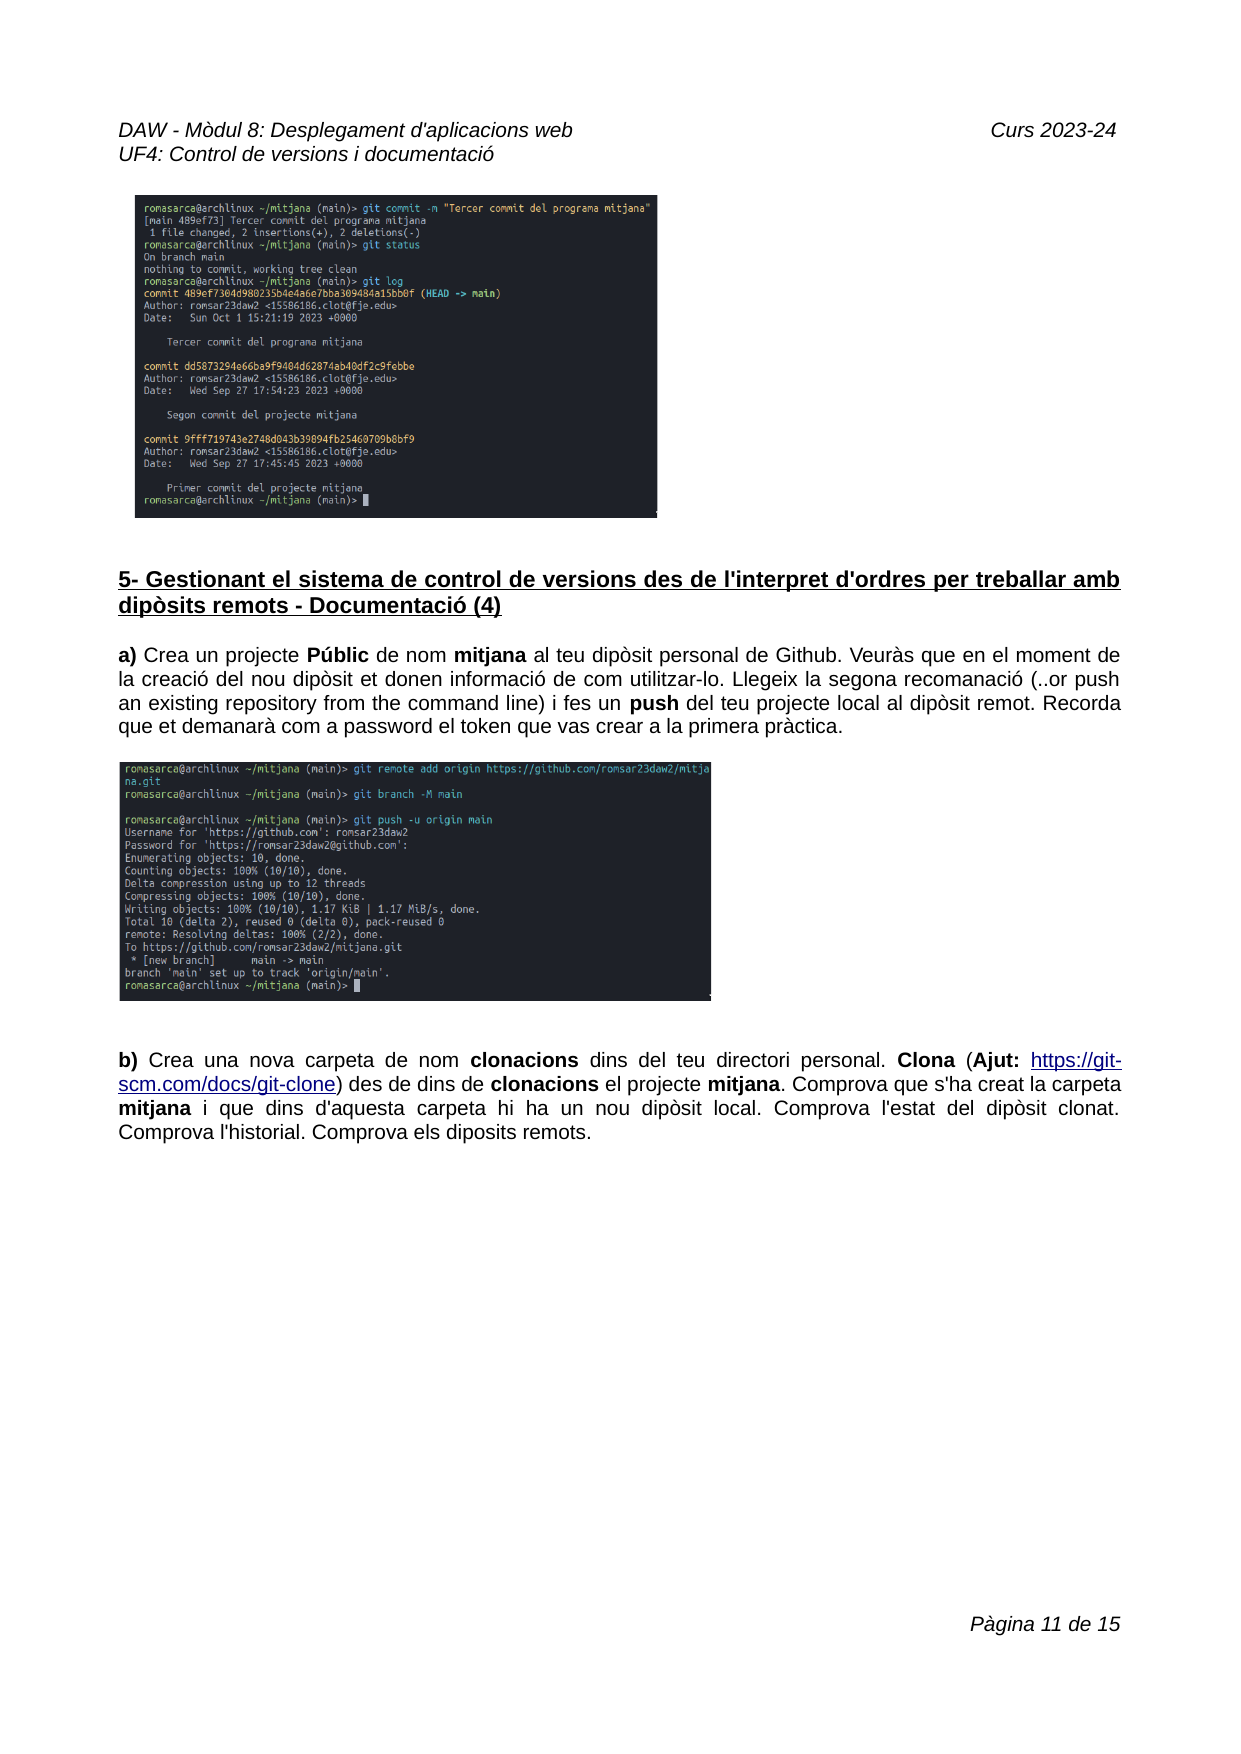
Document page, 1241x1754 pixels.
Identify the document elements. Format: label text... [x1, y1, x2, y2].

picture [134, 195, 658, 518]
text 5- Gestionant el sistema de control de versions des de l'interpret d'ordres per treballar amb dipòsits remots - Documentació (4) [118, 566, 1122, 618]
picture [119, 762, 712, 1001]
text a) Crea un projecte Públic de nom mitjana al teu dipòsit personal de Github. Veuràs que en el moment de la creació del nou dipòsit et donen informació de com utilitzar-lo. Llegeix la segona recomanació (..or push an existing repository from the command line) i fes un push del teu projecte local al dipòsit remot. Recorda que et demanarà com a password el token que vas crear a la primera pràctica. [118, 642, 1122, 738]
text b) Crea una nova carpeta de nom clonacions dins del teu directori personal. Clona (Ajut: https://git-scm.com/docs/git-clone) des de dins de clonacions el projecte mitjana. Comprova que s'ha creat la carpeta mitjana i que dins d'aquesta carpeta hi ha un nou dipòsit local. Comprova l'estat del dipòsit clonat. Comprova l'historial. Comprova els diposits remots. [118, 1048, 1122, 1144]
